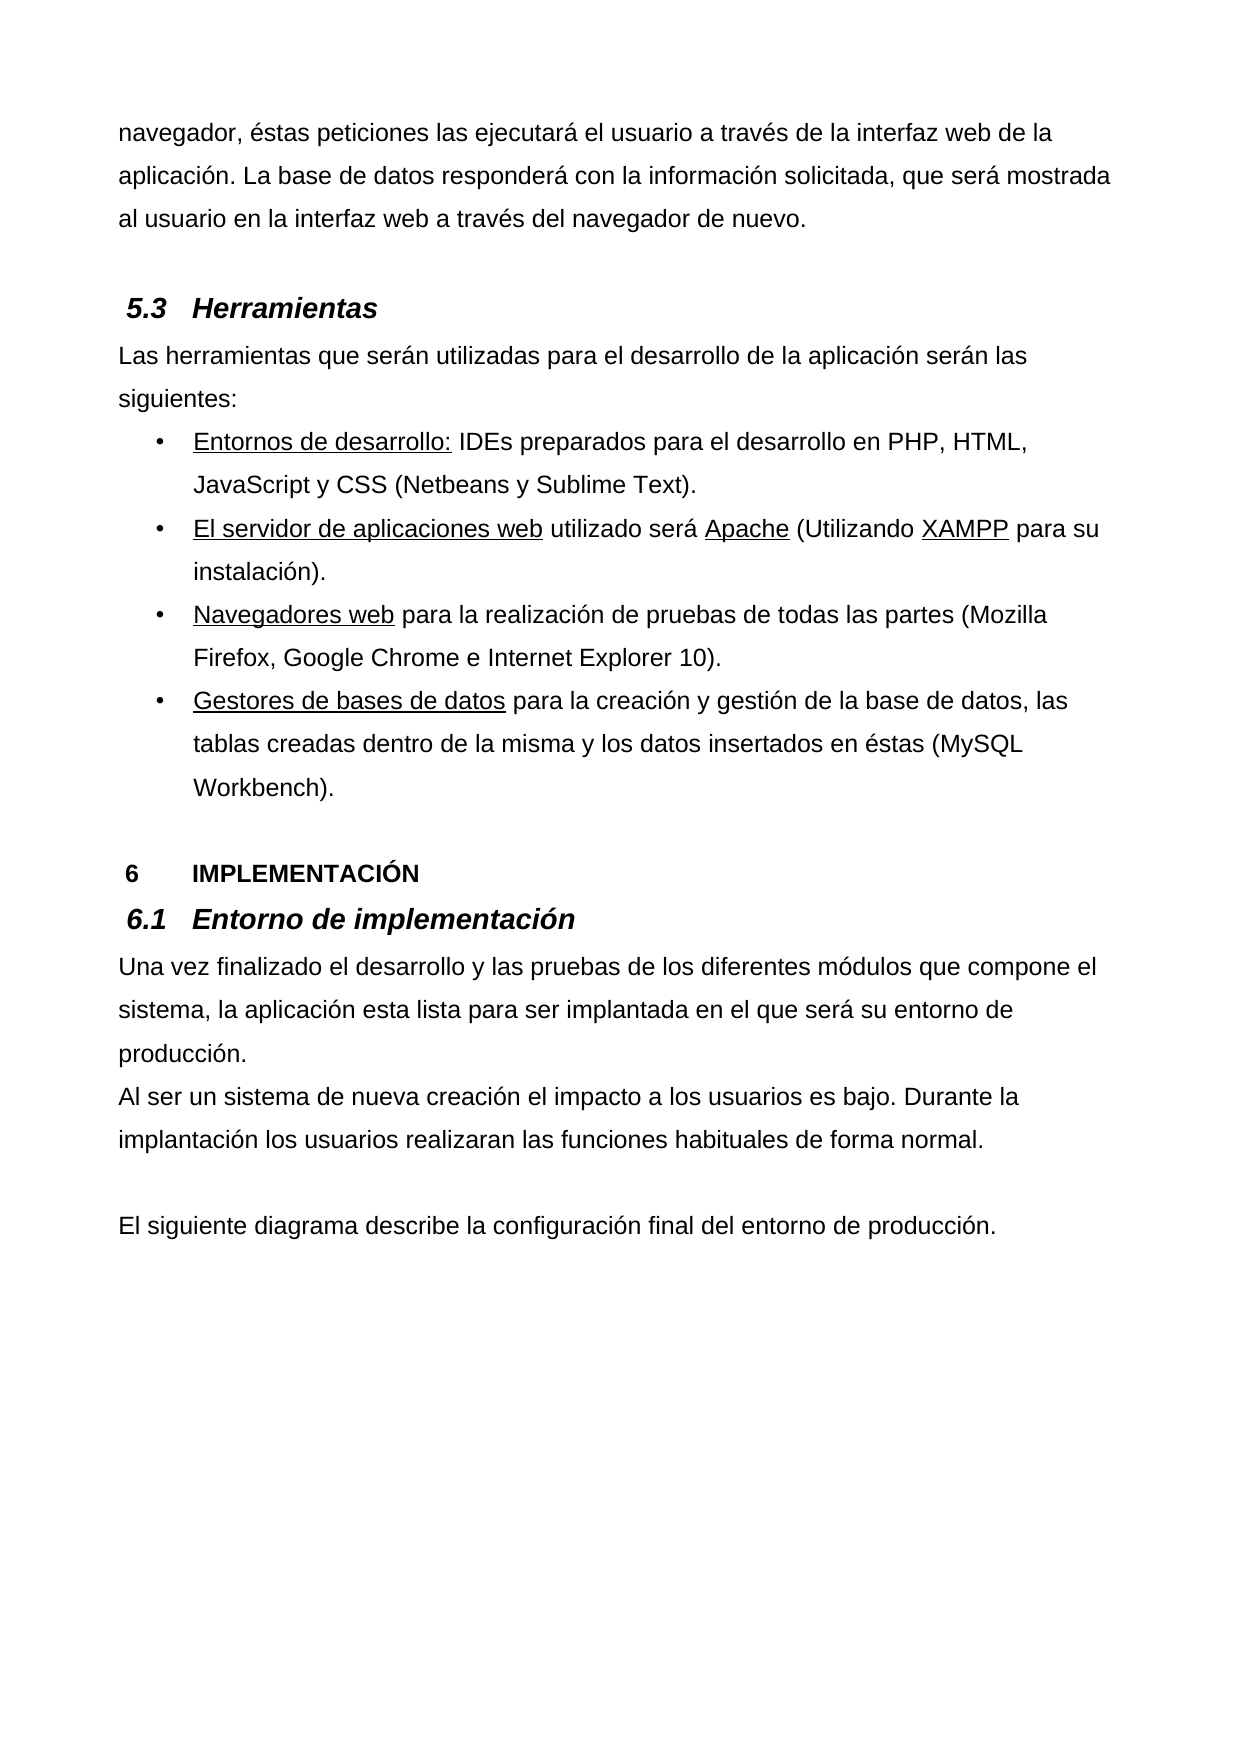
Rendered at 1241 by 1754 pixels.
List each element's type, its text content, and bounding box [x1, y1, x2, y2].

list Gestores de bases de datos para la creación y gestión de la base de datos, las tablas creadas dentro de la misma y los datos insertados en éstas (MySQL Workbench). [156, 686, 1122, 801]
subtitle Herramientas [118, 291, 1122, 324]
list Navegadores web para la realización de pruebas de todas las partes (Mozilla Firefox, Google Chrome e Internet Explorer 10). [156, 600, 1122, 672]
text Una vez finalizado el desarrollo y las pruebas de los diferentes módulos que compone el sistema, la aplicación esta lista para ser implantada en el que será su entorno de producción. [118, 952, 1122, 1067]
text El siguiente diagrama describe la configuración final del entorno de producción. [118, 1211, 1122, 1240]
text Al ser un sistema de nueva creación el impacto a los usuarios es bajo. Durante la implantación los usuarios realizaran las funciones habituales de forma normal. [118, 1082, 1122, 1153]
text Las herramientas que serán utilizadas para el desarrollo de la aplicación serán las siguientes: [118, 341, 1122, 413]
subtitle IMPLEMENTACIÓN [118, 859, 1122, 888]
subtitle Entorno de implementación [118, 902, 1122, 936]
text navegador, éstas peticiones las ejecutará el usuario a través de la interfaz web de la aplicación. La base de datos responderá con la información solicitada, que será mostrada al usuario en la interfaz web a través del navegador de nuevo. [118, 118, 1122, 233]
list El servidor de aplicaciones web utilizado será Apache (Utilizando XAMPP para su instalación). [156, 513, 1122, 586]
list Entornos de desarrollo: IDEs preparados para el desarrollo en PHP, HTML, JavaScript y CSS (Netbeans y Sublime Text). [156, 427, 1122, 499]
